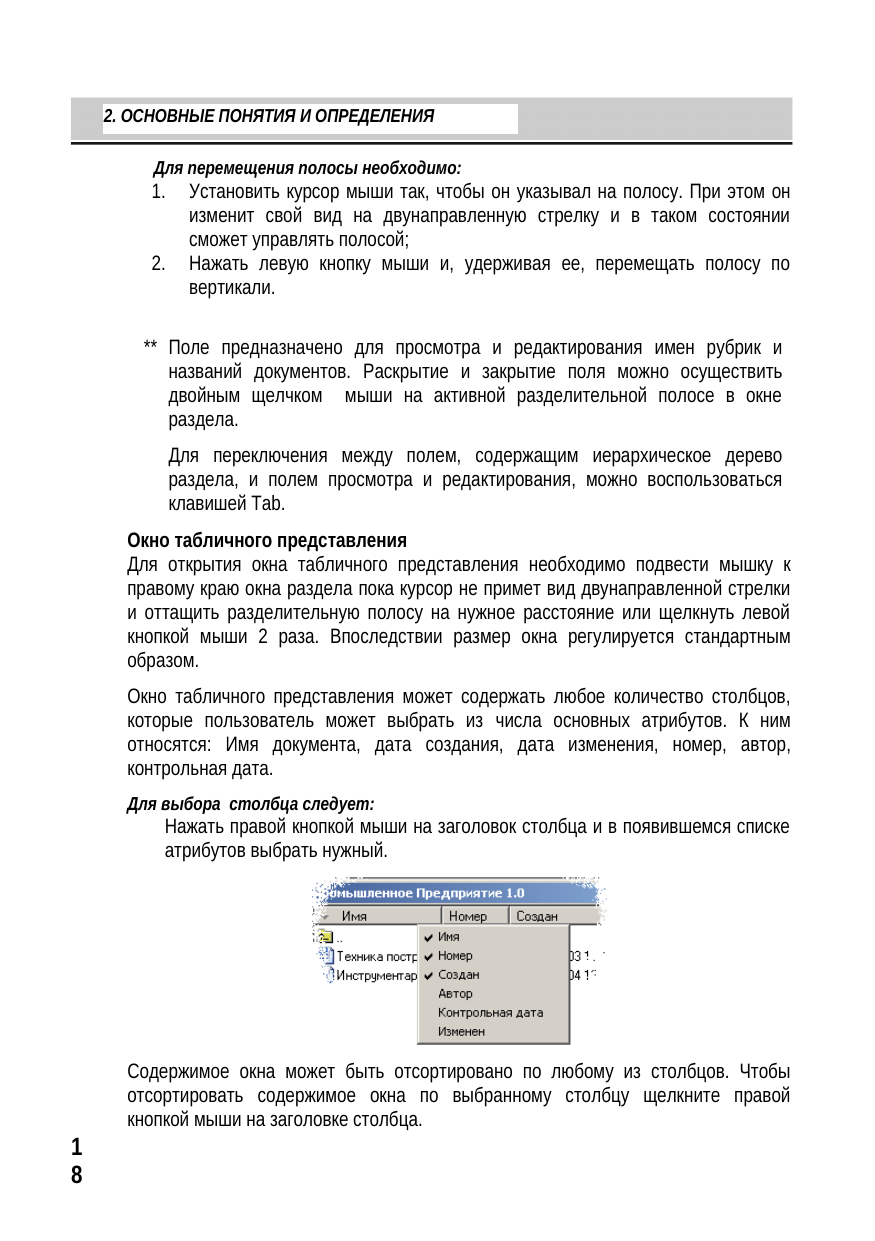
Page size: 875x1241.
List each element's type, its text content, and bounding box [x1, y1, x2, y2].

table_header Поле предназначено для просмотра и редактирования имен рубрик и названий документов. Раскрытие и закрытие поля можно осуществить двойным щелчком мыши на активной разделительной полосе в окне раздела. Для переключения между полем, содержащим иерархическое дерево раздела, и полем просмотра и редактирования, можно воспользоваться клавишей Tab. [168, 323, 794, 515]
list Установить курсор мыши так, чтобы он указывал на полосу. При этом он изменит свой вид на двунаправленную стрелку и в таком состоянии сможет управлять полосой; [151, 179, 791, 251]
text Окно табличного представления [127, 528, 791, 552]
table_header ** [138, 323, 168, 515]
text Для выбора столбца следует: [127, 792, 791, 814]
text Для перемещения полосы необходимо: [153, 157, 791, 179]
list Нажать левую кнопку мыши и, удерживая ее, перемещать полосу по вертикали. [151, 251, 791, 299]
text Нажать правой кнопкой мыши на заголовок столбца и в появившемся списке атрибутов выбрать нужный. [164, 814, 791, 862]
text Для открытия окна табличного представления необходимо подвести мышку к правому краю окна раздела пока курсор не примет вид двунаправленной стрелки и оттащить разделительную полосу на нужное расстояние или щелкнуть левой кнопкой мыши 2 раза. Впоследствии размер окна регулируется стандартным образом. [127, 552, 791, 672]
text Окно табличного представления может содержать любое количество столбцов, которые пользователь может выбрать из числа основных атрибутов. К ним относятся: Имя документа, дата создания, дата изменения, номер, автор, контрольная дата. [127, 684, 791, 780]
text Содержимое окна может быть отсортировано по любому из столбцов. Чтобы отсортировать содержимое окна по выбранному столбцу щелкните правой кнопкой мыши на заголовке столбца. [127, 1059, 791, 1131]
